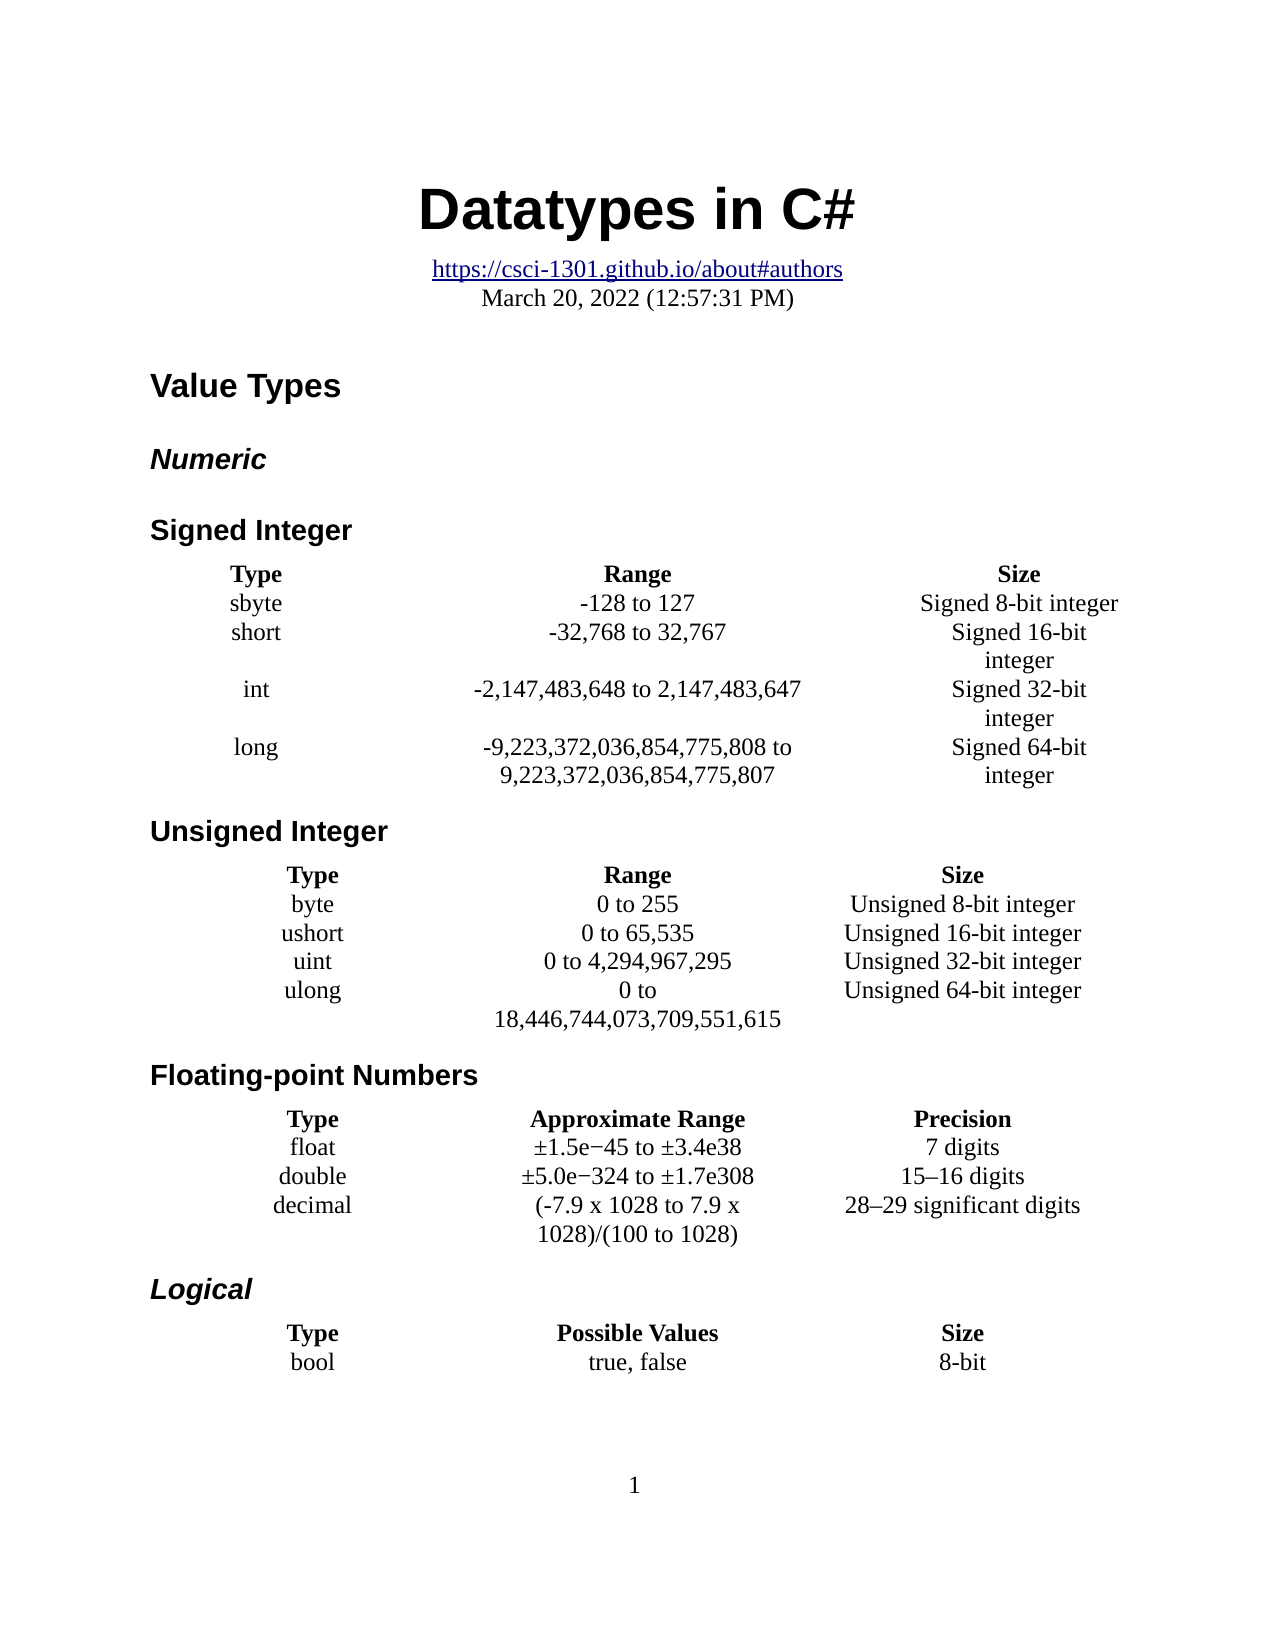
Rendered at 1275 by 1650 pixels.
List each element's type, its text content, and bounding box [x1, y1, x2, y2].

table_cell bool [150, 1347, 475, 1376]
table_header Type [150, 1319, 475, 1347]
table_cell sbyte [150, 588, 362, 617]
table_cell short [150, 617, 362, 674]
table_cell ushort [150, 918, 475, 946]
table_header Size [913, 559, 1125, 588]
table_cell ulong [150, 975, 475, 1033]
table_cell 8-bit [800, 1347, 1125, 1376]
table_cell -128 to 127 [362, 588, 913, 617]
table_cell 15–16 digits [800, 1161, 1125, 1190]
table_cell Signed 8-bit integer [913, 588, 1125, 617]
table_cell Unsigned 32-bit integer [800, 946, 1125, 975]
table_cell Unsigned 16-bit integer [800, 918, 1125, 946]
table_header Range [475, 860, 800, 889]
table_cell Signed 16-bit integer [913, 617, 1125, 674]
table_cell -32,768 to 32,767 [362, 617, 913, 674]
table_cell 0 to 255 [475, 889, 800, 918]
table_cell ±1.5e−45 to ±3.4e38 [475, 1133, 800, 1161]
subtitle Unsigned Integer [150, 814, 1125, 848]
table_cell 0 to 65,535 [475, 918, 800, 946]
subtitle Value Types [150, 366, 1125, 404]
table_cell true, false [475, 1347, 800, 1376]
table_header Type [150, 860, 475, 889]
table_cell 0 to 18,446,744,073,709,551,615 [475, 975, 800, 1033]
table_cell int [150, 674, 362, 732]
table_cell byte [150, 889, 475, 918]
text March 20, 2022 (12:57:31 PM) [150, 283, 1125, 312]
table_header Size [800, 1319, 1125, 1347]
table_cell float [150, 1133, 475, 1161]
table_cell 28–29 significant digits [800, 1190, 1125, 1247]
table_header Precision [800, 1104, 1125, 1132]
subtitle Logical [150, 1272, 1125, 1306]
table_cell uint [150, 946, 475, 975]
table_header Possible Values [475, 1319, 800, 1347]
subtitle Numeric [150, 442, 1125, 476]
table_cell -2,147,483,648 to 2,147,483,647 [362, 674, 913, 732]
table_cell Signed 32-bit integer [913, 674, 1125, 732]
table_header Type [150, 559, 362, 588]
table_cell (-7.9 x 1028 to 7.9 x 1028)/(100 to 1028) [475, 1190, 800, 1247]
table_cell Signed 64-bit integer [913, 732, 1125, 789]
table_cell double [150, 1161, 475, 1190]
table_cell Unsigned 64-bit integer [800, 975, 1125, 1033]
text https://csci-1301.github.io/about#authors [150, 254, 1125, 283]
table_cell -9,223,372,036,854,775,808 to 9,223,372,036,854,775,807 [362, 732, 913, 789]
table_header Size [800, 860, 1125, 889]
subtitle Floating-point Numbers [150, 1058, 1125, 1091]
table_header Range [362, 559, 913, 588]
table_header Type [150, 1104, 475, 1132]
table_header Approximate Range [475, 1104, 800, 1132]
table_cell long [150, 732, 362, 789]
table_cell 7 digits [800, 1133, 1125, 1161]
subtitle Signed Integer [150, 513, 1125, 547]
table_cell ±5.0e−324 to ±1.7e308 [475, 1161, 800, 1190]
table_cell decimal [150, 1190, 475, 1247]
table_cell Unsigned 8-bit integer [800, 889, 1125, 918]
title Datatypes in C# [150, 175, 1125, 242]
table_cell 0 to 4,294,967,295 [475, 946, 800, 975]
